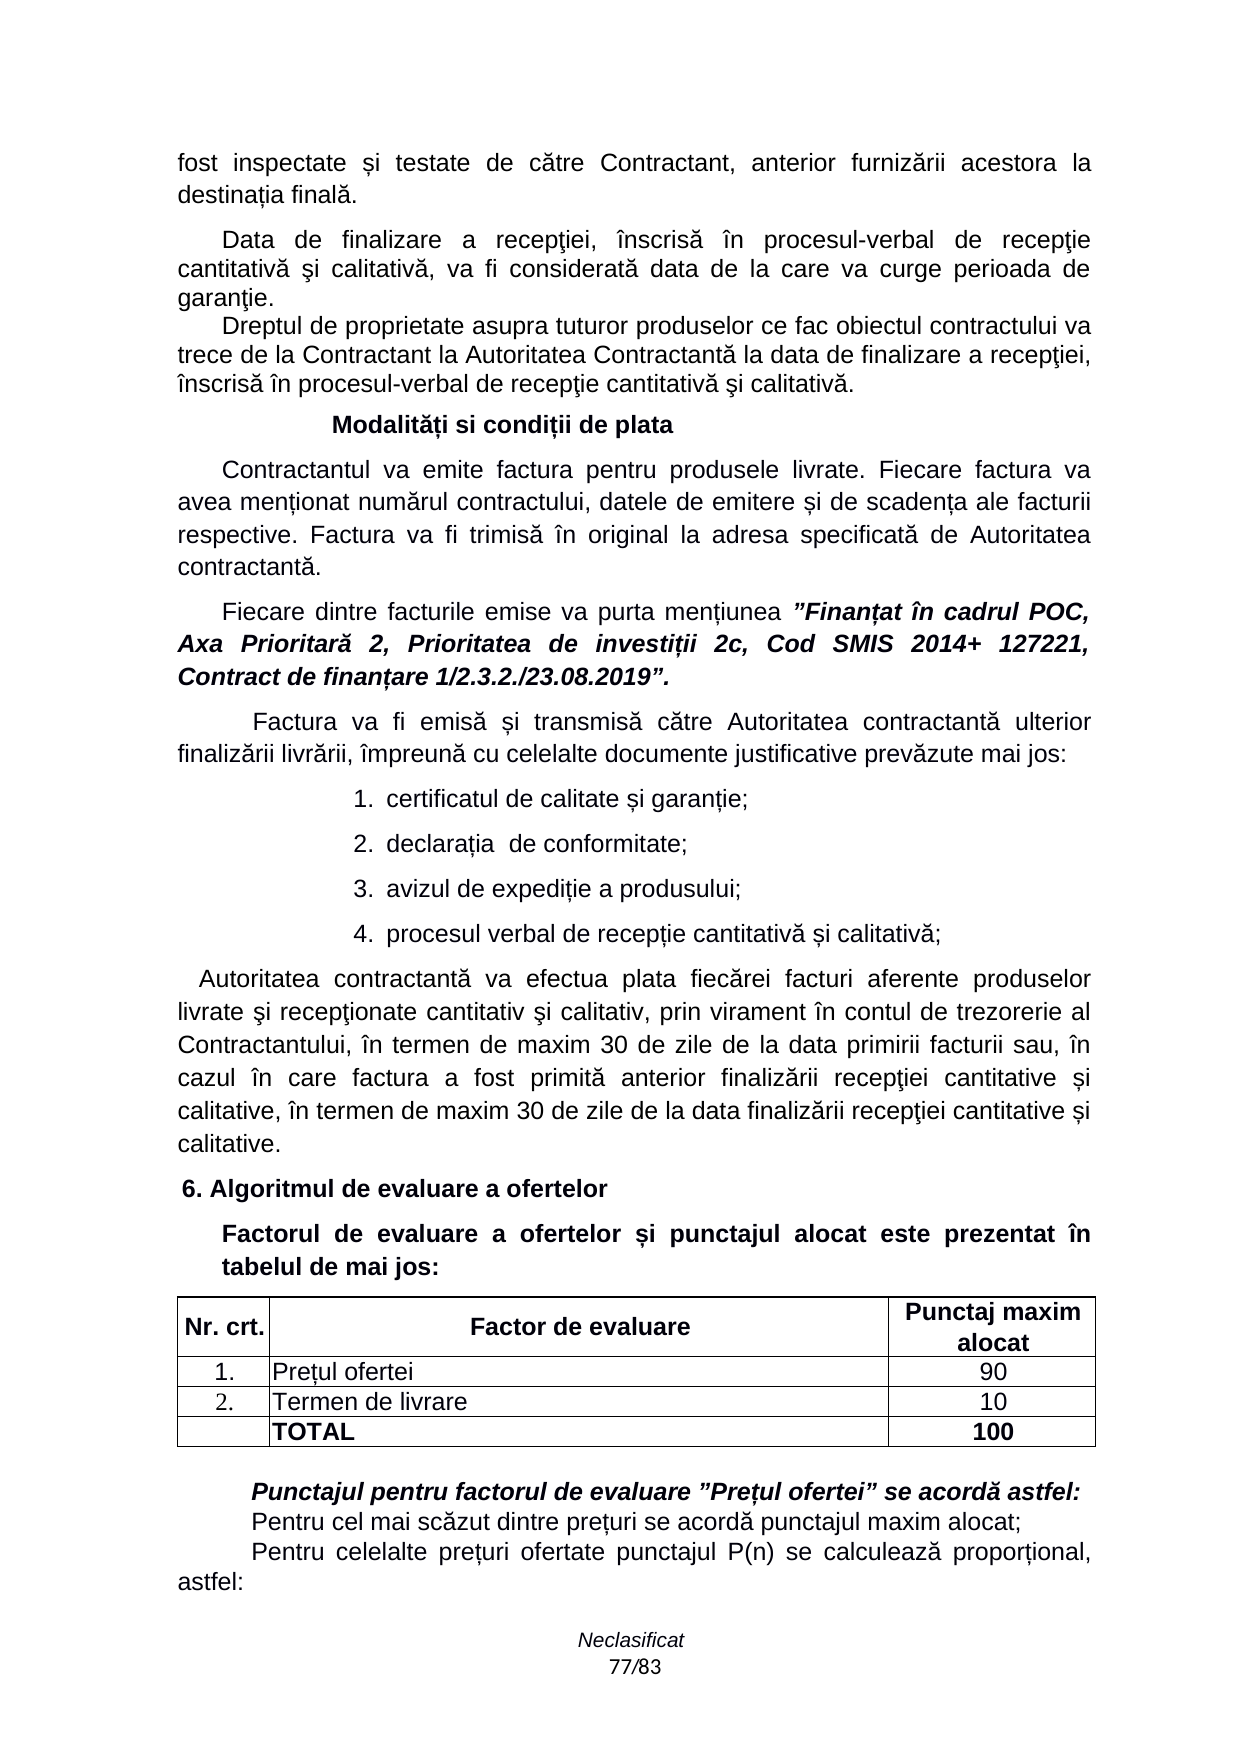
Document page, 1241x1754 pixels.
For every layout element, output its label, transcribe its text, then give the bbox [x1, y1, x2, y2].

list Data de finalizare a recepţiei, înscrisă în procesul-verbal de recepţie cantitativă şi calitativă, va fi considerată data de la care va curge perioada de garanţie. [177, 225, 1092, 311]
table_header Nr. crt. [178, 1298, 269, 1356]
list procesul verbal de recepție cantitativă și calitativă; [353, 919, 1092, 947]
text Pentru cel mai scăzut dintre prețuri se acordă punctajul maxim alocat; [177, 1507, 1092, 1536]
list Dreptul de proprietate asupra tuturor produselor ce fac obiectul contractului va trece de la Contractant la Autoritatea Contractantă la data de finalizare a recepţiei, înscrisă în procesul-verbal de recepţie cantitativă şi calitativă. [177, 311, 1092, 397]
text Pentru celelalte prețuri ofertate punctajul P(n) se calculează proporțional, astfel: [177, 1537, 1092, 1596]
table_header Factor de evaluare [270, 1298, 888, 1356]
text Modalități si condiții de plata [332, 410, 1092, 439]
text Contractantul va emite factura pentru produsele livrate. Fiecare factura va avea menționat numărul contractului, datele de emitere și de scadența ale facturii respective. Factura va fi trimisă în original la adresa specificată de Autoritatea contractantă. [177, 455, 1092, 581]
list declarația de conformitate; [353, 829, 1092, 858]
text Factura va fi emisă și transmisă către Autoritatea contractantă ulterior finalizării livrării, împreună cu celelalte documente justificative prevăzute mai jos: [177, 707, 1092, 768]
text 6. Algoritmul de evaluare a ofertelor [182, 1174, 1092, 1203]
text Factorul de evaluare a ofertelor și punctajul alocat este prezentat în tabelul de mai jos: [222, 1219, 1092, 1280]
text Autoritatea contractantă va efectua plata fiecărei facturi aferente produselor livrate şi recepţionate cantitativ şi calitativ, prin virament în contul de trezorerie al Contractantului, în termen de maxim 30 de zile de la data primirii facturii sau, în cazul în care factura a fost primită anterior finalizării recepţiei cantitative și calitative, în termen de maxim 30 de zile de la data finalizării recepţiei cantitative și calitative. [177, 963, 1092, 1157]
text Punctajul pentru factorul de evaluare ”Prețul ofertei” se acordă astfel: [177, 1477, 1092, 1506]
text fost inspectate și testate de către Contractant, anterior furnizării acestora la destinația finală. [177, 148, 1092, 209]
text Fiecare dintre facturile emise va purta mențiunea ”Finanțat în cadrul POC, Axa Prioritară 2, Prioritatea de investiții 2c, Cod SMIS 2014+ 127221, Contract de finanțare 1/2.3.2./23.08.2019”. [177, 597, 1092, 691]
list avizul de expediție a produsului; [353, 874, 1092, 902]
list certificatul de calitate și garanție; [353, 784, 1092, 813]
